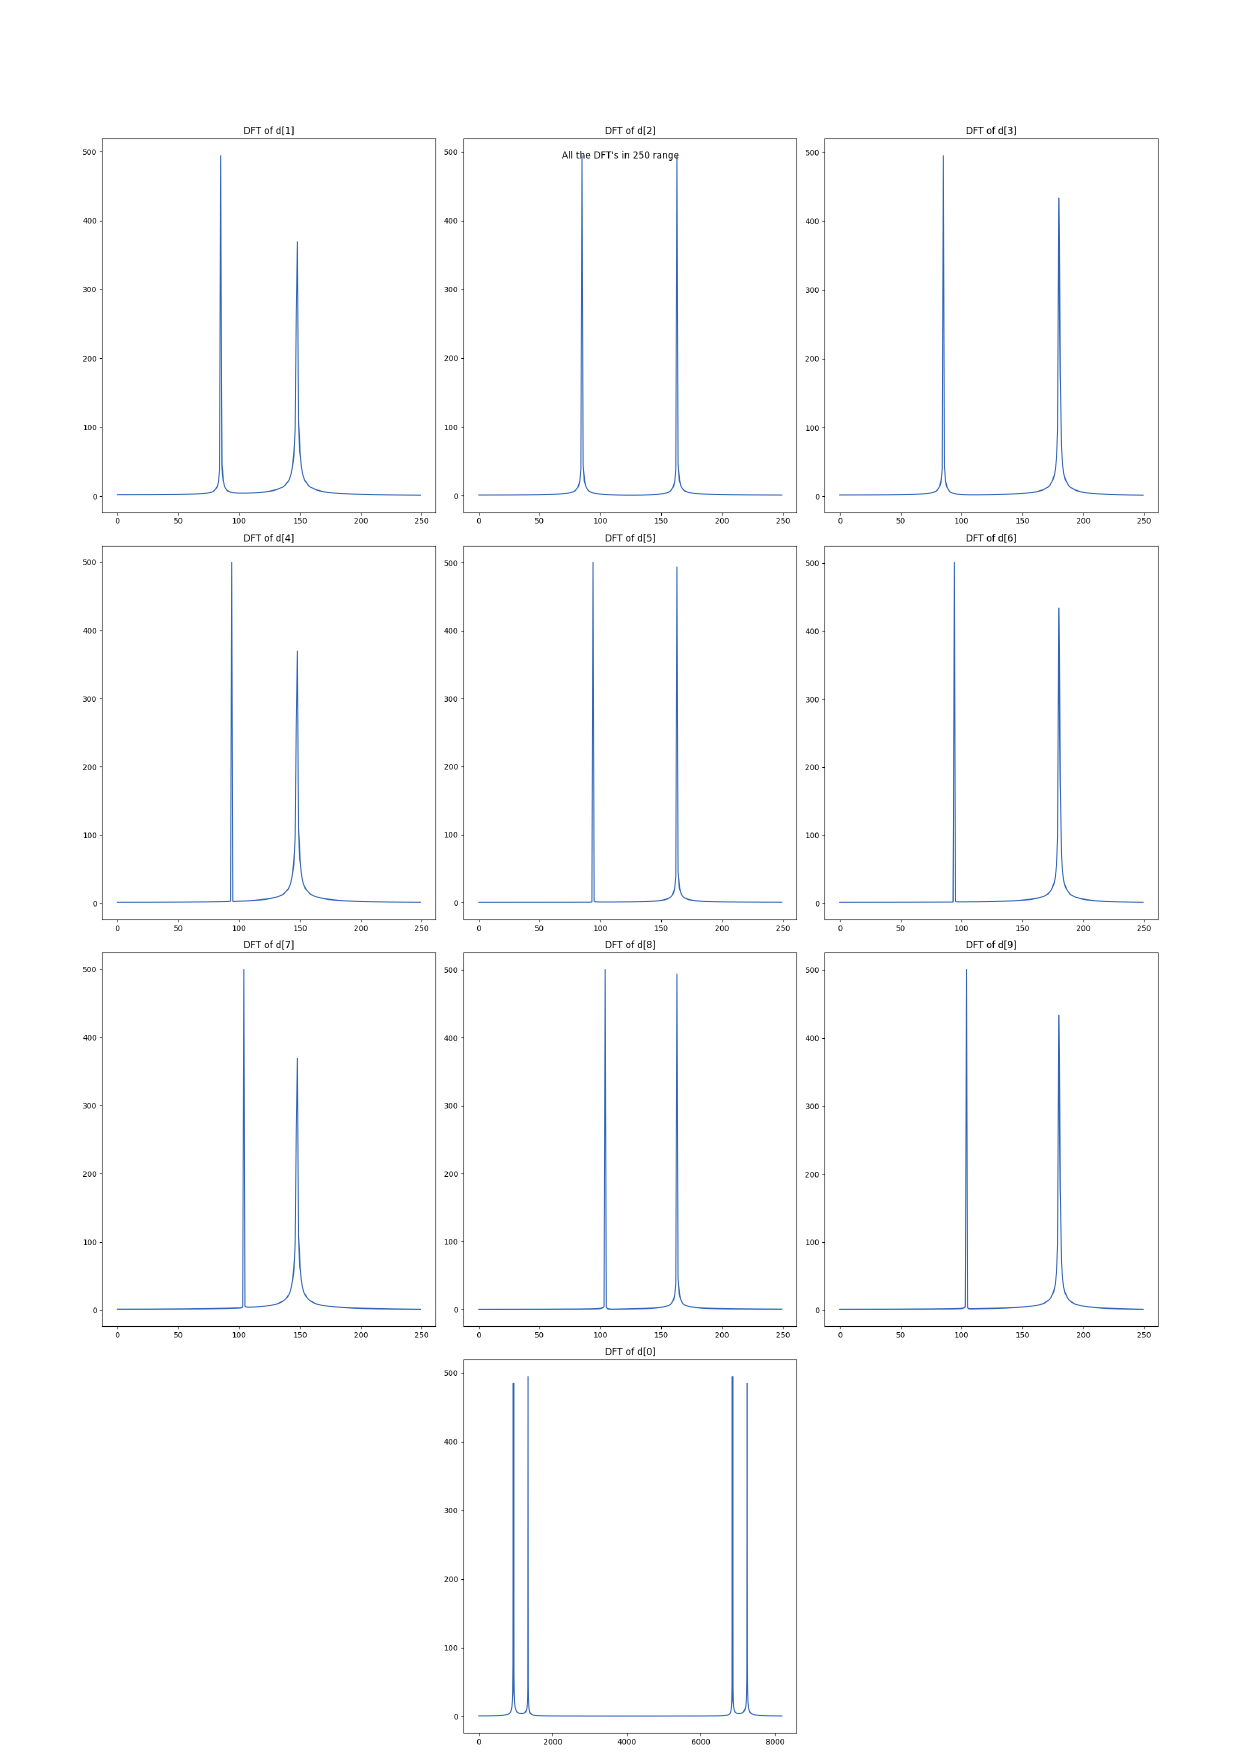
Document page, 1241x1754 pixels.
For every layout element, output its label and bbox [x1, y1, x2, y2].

picture [75, 118, 1166, 1754]
